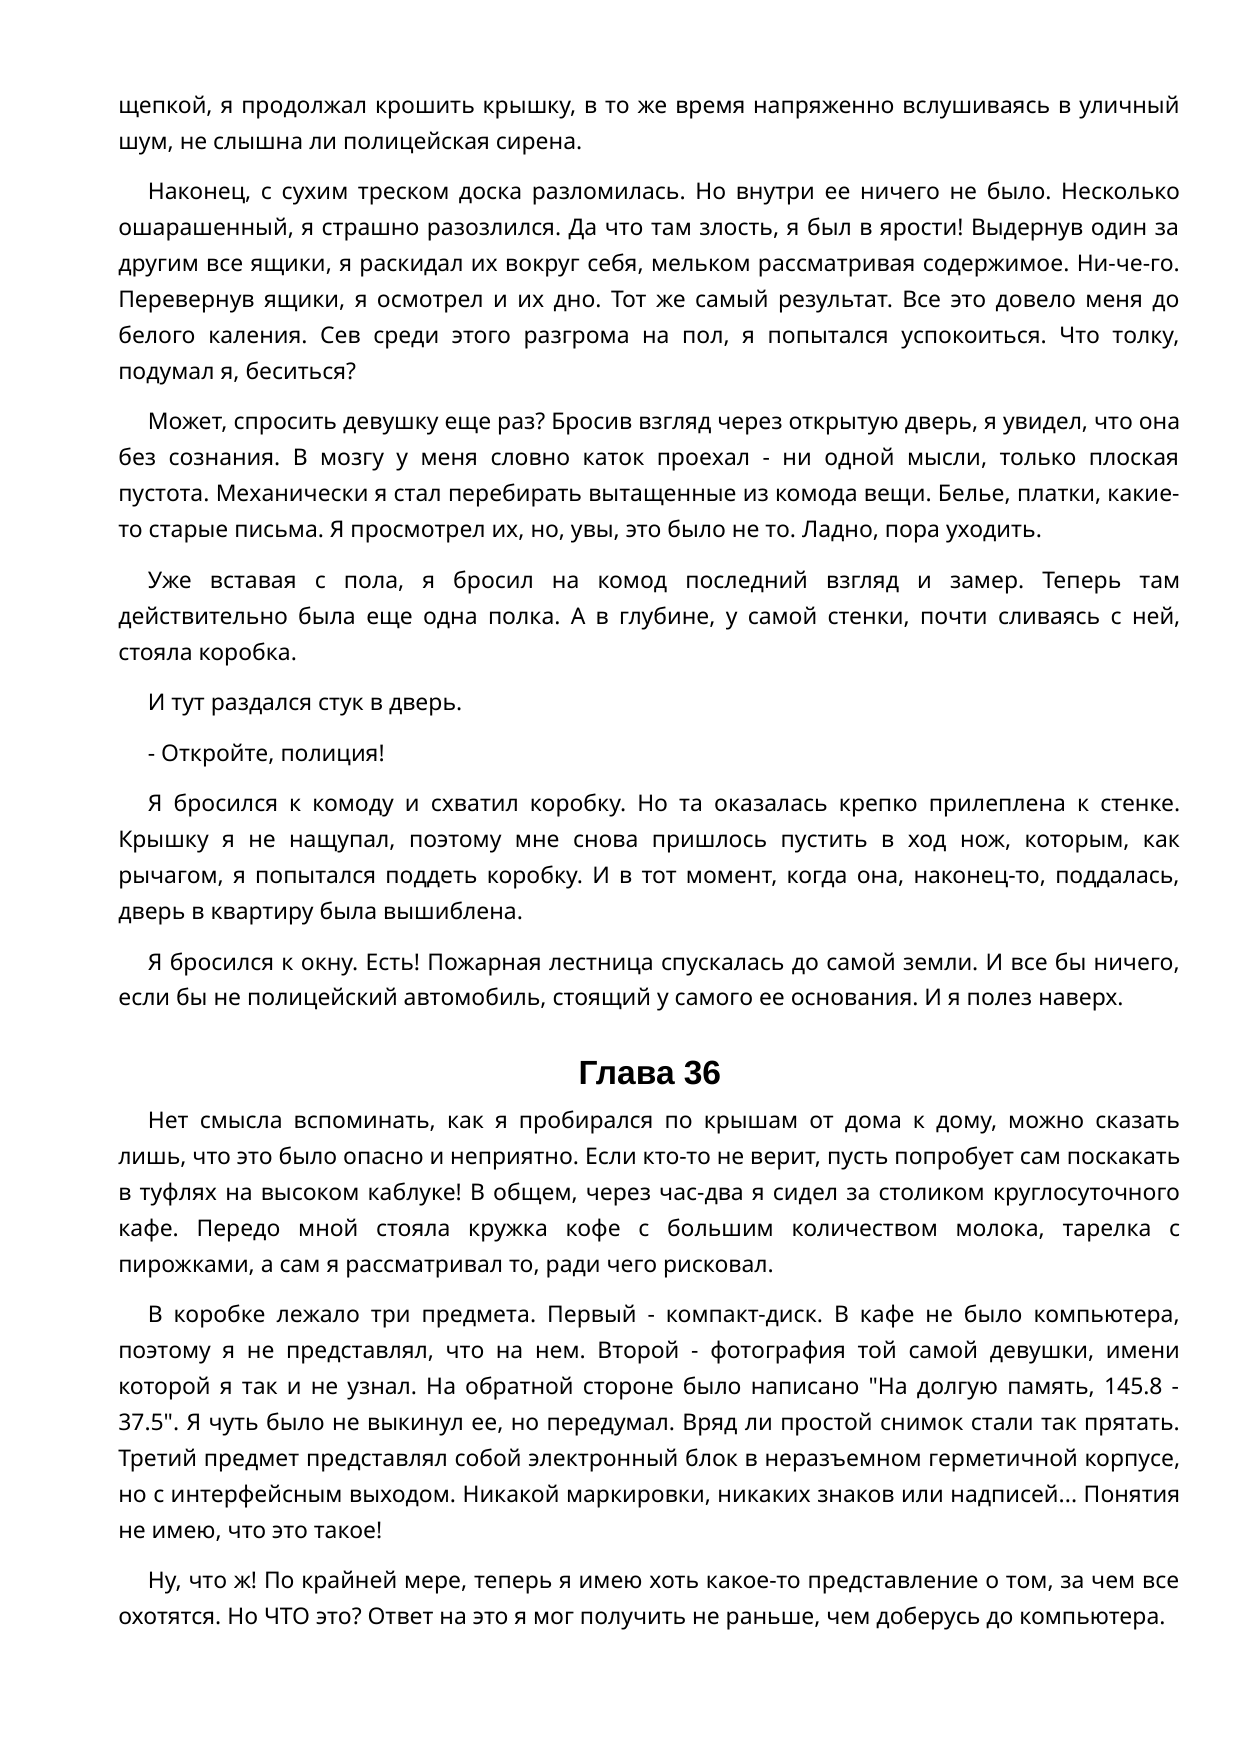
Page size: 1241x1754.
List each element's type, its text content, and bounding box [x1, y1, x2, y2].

text Я бросился к окну. Есть! Пожарная лестница спускалась до самой земли. И все бы ничего, если бы не полицейский автомобиль, стоящий у самого ее основания. И я полез наверх. [118, 945, 1181, 1013]
text щепкой, я продолжал крошить крышку, в то же время напряженно вслушиваясь в уличный шум, не слышна ли полицейская сирена. [118, 89, 1181, 156]
text Ну, что ж! По крайней мере, теперь я имею хоть какое-то представление о том, за чем все охотятся. Но ЧТО это? Ответ на это я мог получить не раньше, чем доберусь до компьютера. [118, 1564, 1181, 1631]
text Может, спросить девушку еще раз? Бросив взгляд через открытую дверь, я увидел, что она без сознания. В мозгу у меня словно каток проехал - ни одной мысли, только плоская пустота. Механически я стал перебирать вытащенные из комода вещи. Белье, платки, какие-то старые письма. Я просмотрел их, но, увы, это было не то. Ладно, пора уходить. [118, 405, 1181, 544]
text И тут раздался стук в дверь. [118, 686, 1181, 717]
text Уже вставая с пола, я бросил на комод последний взгляд и замер. Теперь там действительно была еще одна полка. А в глубине, у самой стенки, почти сливаясь с ней, стояла коробка. [118, 564, 1181, 667]
text Наконец, с сухим треском доска разломилась. Но внутри ее ничего не было. Несколько ошарашенный, я страшно разозлился. Да что там злость, я был в ярости! Выдернув один за другим все ящики, я раскидал их вокруг себя, мельком рассматривая содержимое. Ни-че-го. Перевернув ящики, я осмотрел и их дно. Тот же самый результат. Все это довело меня до белого каления. Сев среди этого разгрома на пол, я попытался успокоиться. Что толку, подумал я, беситься? [118, 175, 1181, 386]
text - Откройте, полиция! [118, 737, 1181, 768]
text Я бросился к комоду и схватил коробку. Но та оказалась крепко прилеплена к стенке. Крышку я не нащупал, поэтому мне снова пришлось пустить в ход нож, которым, как рычагом, я попытался поддеть коробку. И в тот момент, когда она, наконец-то, поддалась, дверь в квартиру была вышиблена. [118, 787, 1181, 926]
subtitle Глава 36 [118, 1053, 1181, 1091]
text Нет смысла вспоминать, как я пробирался по крышам от дома к дому, можно сказать лишь, что это было опасно и неприятно. Если кто-то не верит, пусть попробует сам поскакать в туфлях на высоком каблуке! В общем, через час-два я сидел за столиком круглосуточного кафе. Передо мной стояла кружка кофе с большим количеством молока, тарелка с пирожками, а сам я рассматривал то, ради чего рисковал. [118, 1104, 1181, 1279]
text В коробке лежало три предмета. Первый - компакт-диск. В кафе не было компьютера, поэтому я не представлял, что на нем. Второй - фотография той самой девушки, имени которой я так и не узнал. На обратной стороне было написано "На долгую память, 145.8 - 37.5". Я чуть было не выкинул ее, но передумал. Вряд ли простой снимок стали так прятать. Третий предмет представлял собой электронный блок в неразъемном герметичной корпусе, но с интерфейсным выходом. Никакой маркировки, никаких знаков или надписей... Понятия не имею, что это такое! [118, 1298, 1181, 1545]
